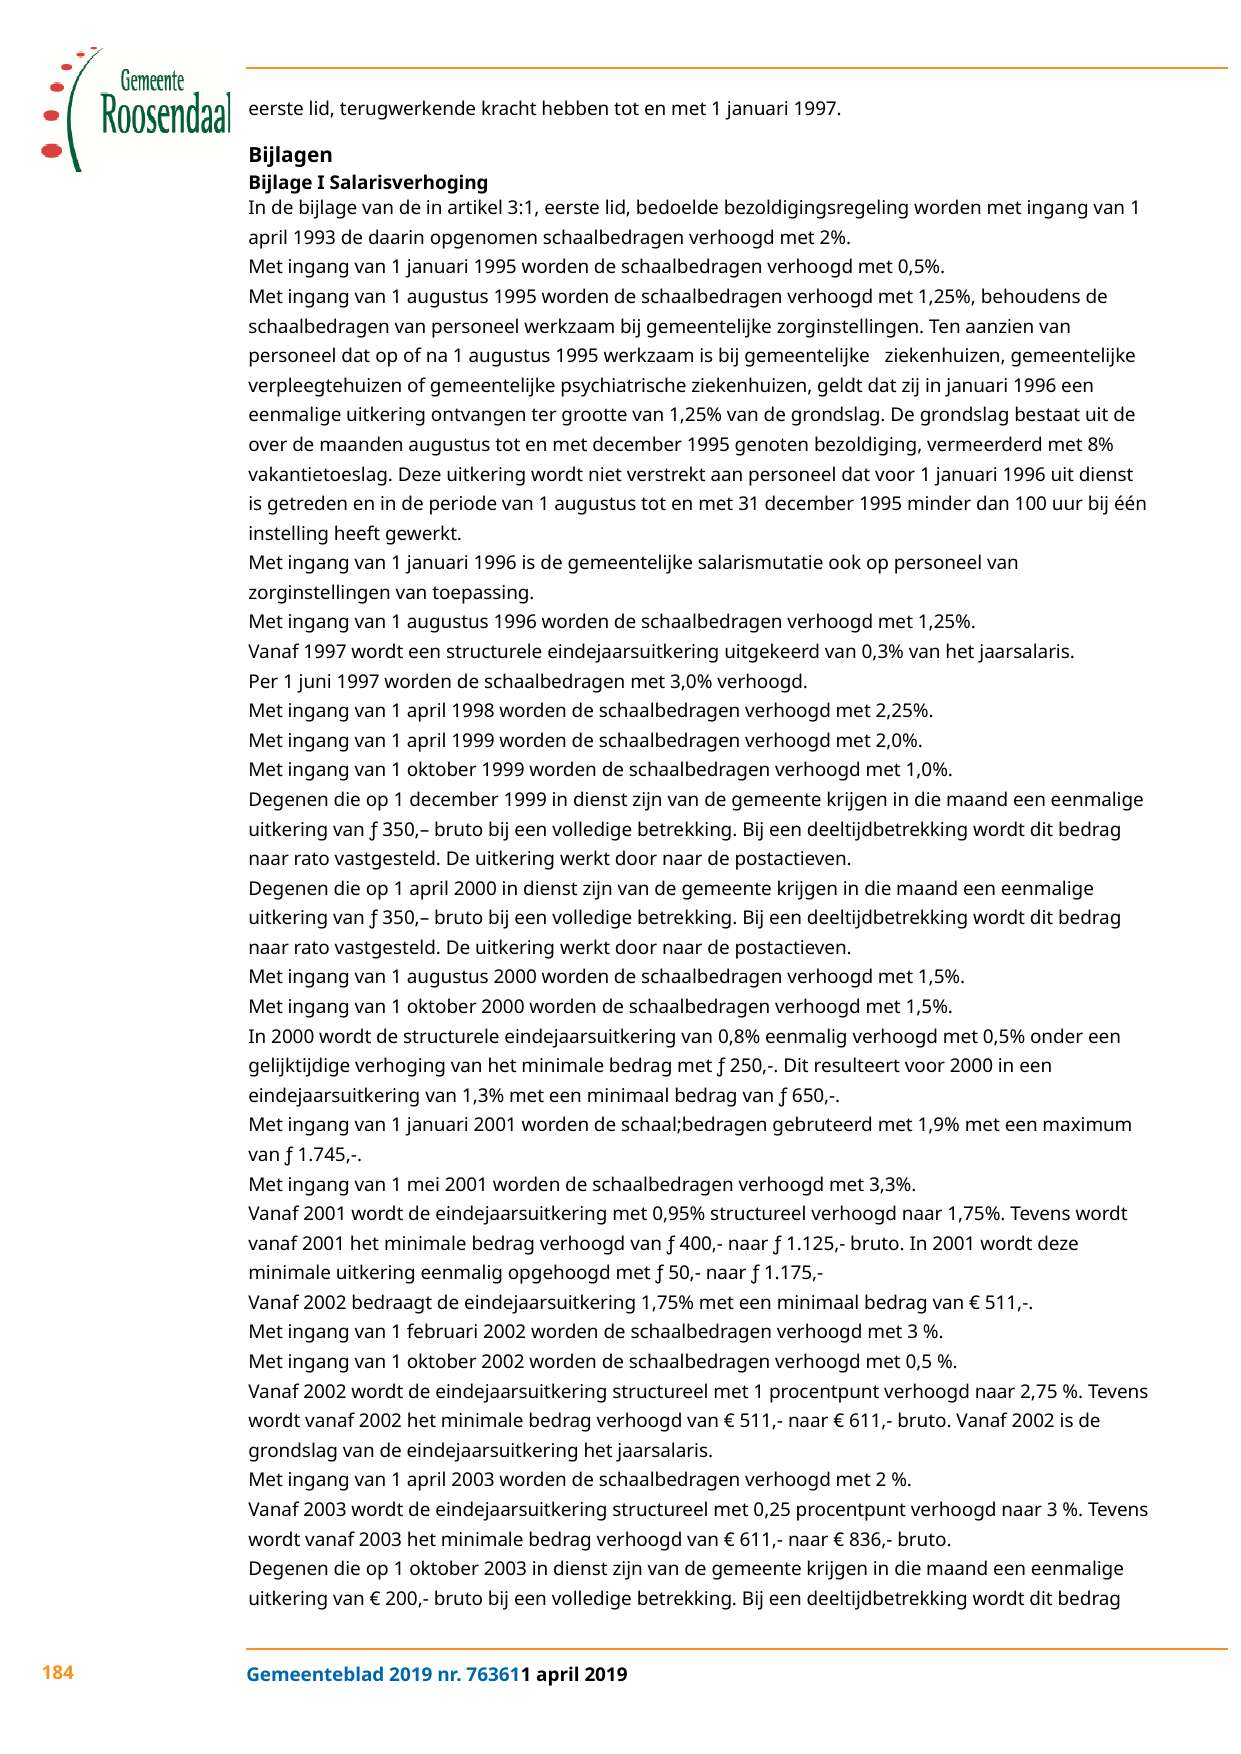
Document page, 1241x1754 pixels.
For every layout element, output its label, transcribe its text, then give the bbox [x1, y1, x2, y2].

text Degenen die op 1 april 2000 in dienst zijn van de gemeente krijgen in die maand een eenmalige uitkering van ƒ 350,– bruto bij een volledige betrekking. Bij een deeltijdbetrekking wordt dit bedrag naar rato vastgesteld. De uitkering werkt door naar de postactieven. [248, 875, 1152, 960]
text Degenen die op 1 oktober 2003 in dienst zijn van de gemeente krijgen in die maand een eenmalige uitkering van € 200,- bruto bij een volledige betrekking. Bij een deeltijdbetrekking wordt dit bedrag [248, 1555, 1152, 1611]
text Bijlage I Salarisverhoging [248, 169, 1152, 194]
text Vanaf 2002 bedraagt de eindejaarsuitkering 1,75% met een minimaal bedrag van € 511,-. [248, 1289, 1152, 1315]
text Per 1 juni 1997 worden de schaalbedragen met 3,0% verhoogd. [248, 668, 1152, 694]
text eerste lid, terugwerkende kracht hebben tot en met 1 januari 1997. [248, 95, 1152, 121]
text Met ingang van 1 februari 2002 worden de schaalbedragen verhoogd met 3 %. [248, 1319, 1152, 1344]
text Vanaf 2001 wordt de eindejaarsuitkering met 0,95% structureel verhoogd naar 1,75%. Tevens wordt vanaf 2001 het minimale bedrag verhoogd van ƒ 400,- naar ƒ 1.125,- bruto. In 2001 wordt deze minimale uitkering eenmalig opgehoogd met ƒ 50,- naar ƒ 1.175,- [248, 1200, 1152, 1285]
text Met ingang van 1 oktober 2002 worden de schaalbedragen verhoogd met 0,5 %. [248, 1348, 1152, 1374]
text Vanaf 2002 wordt de eindejaarsuitkering structureel met 1 procentpunt verhoogd naar 2,75 %. Tevens wordt vanaf 2002 het minimale bedrag verhoogd van € 511,- naar € 611,- bruto. Vanaf 2002 is de grondslag van de eindejaarsuitkering het jaarsalaris. [248, 1378, 1152, 1463]
text Met ingang van 1 mei 2001 worden de schaalbedragen verhoogd met 3,3%. [248, 1171, 1152, 1197]
picture [41, 47, 231, 172]
text Vanaf 2003 wordt de eindejaarsuitkering structureel met 0,25 procentpunt verhoogd naar 3 %. Tevens wordt vanaf 2003 het minimale bedrag verhoogd van € 611,- naar € 836,- bruto. [248, 1496, 1152, 1552]
text Degenen die op 1 december 1999 in dienst zijn van de gemeente krijgen in die maand een eenmalige uitkering van ƒ 350,– bruto bij een volledige betrekking. Bij een deeltijdbetrekking wordt dit bedrag naar rato vastgesteld. De uitkering werkt door naar de postactieven. [248, 786, 1152, 871]
text Met ingang van 1 januari 1996 is de gemeentelijke salarismutatie ook op personeel van zorginstellingen van toepassing. [248, 549, 1152, 605]
text Vanaf 1997 wordt een structurele eindejaarsuitkering uitgekeerd van 0,3% van het jaarsalaris. [248, 638, 1152, 664]
text Met ingang van 1 augustus 1996 worden de schaalbedragen verhoogd met 1,25%. [248, 609, 1152, 634]
text Met ingang van 1 augustus 1995 worden de schaalbedragen verhoogd met 1,25%, behoudens de schaalbedragen van personeel werkzaam bij gemeentelijke zorginstellingen. Ten aanzien van personeel dat op of na 1 augustus 1995 werkzaam is bij gemeentelijke ziekenhuizen, gemeentelijke verpleegtehuizen of gemeentelijke psychiatrische ziekenhuizen, geldt dat zij in januari 1996 een eenmalige uitkering ontvangen ter grootte van 1,25% van de grondslag. De grondslag bestaat uit de over de maanden augustus tot en met december 1995 genoten bezoldiging, vermeerderd met 8% vakantietoeslag. Deze uitkering wordt niet verstrekt aan personeel dat voor 1 januari 1996 uit dienst is getreden en in de periode van 1 augustus tot en met 31 december 1995 minder dan 100 uur bij één instelling heeft gewerkt. [248, 283, 1152, 546]
text Met ingang van 1 oktober 2000 worden de schaalbedragen verhoogd met 1,5%. [248, 993, 1152, 1019]
text In 2000 wordt de structurele eindejaarsuitkering van 0,8% eenmalig verhoogd met 0,5% onder een gelijktijdige verhoging van het minimale bedrag met ƒ 250,-. Dit resulteert voor 2000 in een eindejaarsuitkering van 1,3% met een minimaal bedrag van ƒ 650,-. [248, 1023, 1152, 1108]
text Met ingang van 1 april 1998 worden de schaalbedragen verhoogd met 2,25%. [248, 697, 1152, 723]
text Met ingang van 1 januari 2001 worden de schaal;bedragen gebruteerd met 1,9% met een maximum van ƒ 1.745,-. [248, 1112, 1152, 1167]
text In de bijlage van de in artikel 3:1, eerste lid, bedoelde bezoldigingsregeling worden met ingang van 1 april 1993 de daarin opgenomen schaalbedragen verhoogd met 2%. [248, 194, 1152, 250]
text Met ingang van 1 augustus 2000 worden de schaalbedragen verhoogd met 1,5%. [248, 964, 1152, 989]
text Met ingang van 1 april 1999 worden de schaalbedragen verhoogd met 2,0%. [248, 727, 1152, 753]
text Met ingang van 1 april 2003 worden de schaalbedragen verhoogd met 2 %. [248, 1467, 1152, 1492]
text Bijlagen [248, 140, 1152, 169]
text Met ingang van 1 januari 1995 worden de schaalbedragen verhoogd met 0,5%. [248, 254, 1152, 279]
text Met ingang van 1 oktober 1999 worden de schaalbedragen verhoogd met 1,0%. [248, 757, 1152, 782]
